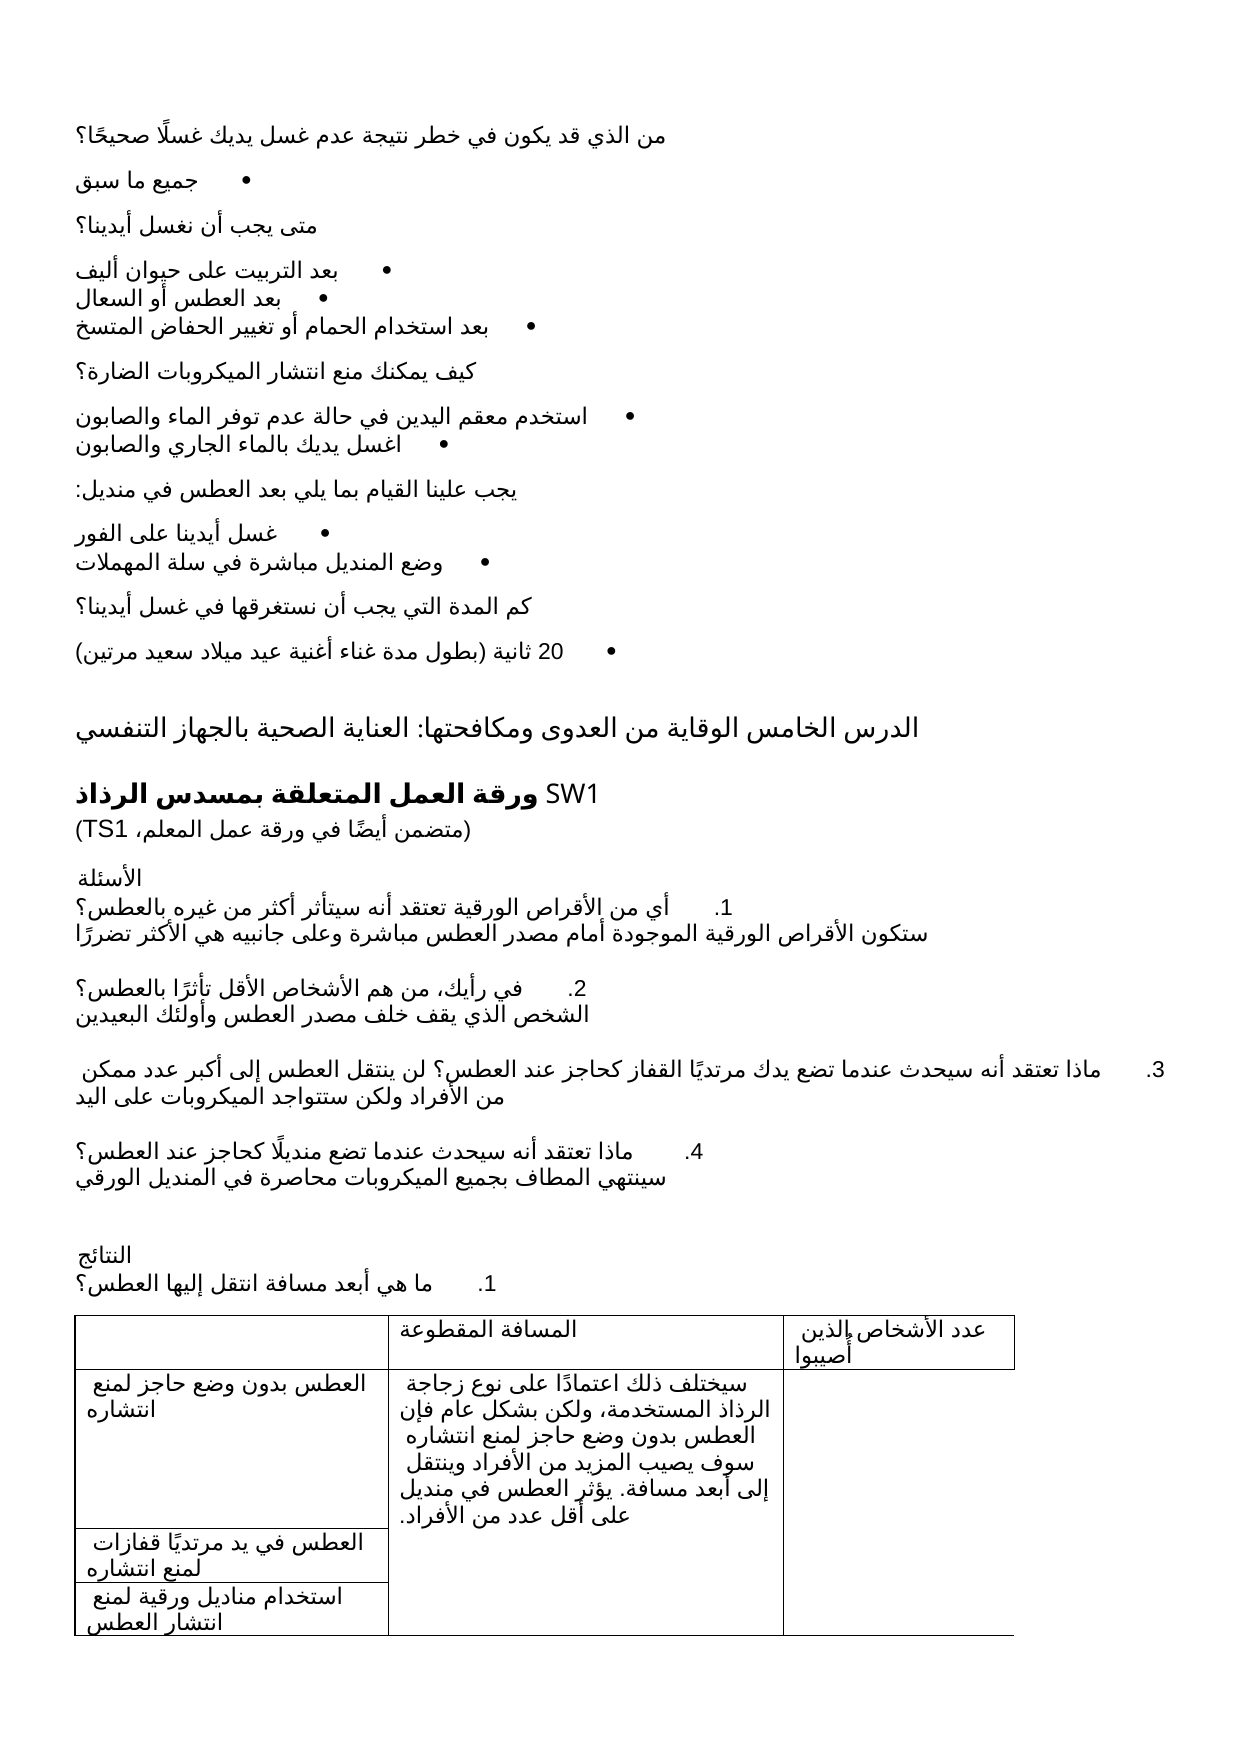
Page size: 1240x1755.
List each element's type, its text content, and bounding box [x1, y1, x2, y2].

list بعد العطس أو السعال [75, 285, 1127, 311]
list استخدم معقم اليدين في حالة عدم توفر الماء والصابون [75, 403, 1127, 429]
list 20 ثانية (بطول مدة غناء أغنية عيد ميلاد سعيد مرتين) [75, 638, 1127, 664]
table_cell العطس بدون وضع حاجز لمنع انتشاره [76, 1370, 388, 1528]
text يجب علينا القيام بما يلي بعد العطس في منديل: [75, 476, 1164, 502]
table_cell [784, 1370, 1014, 1528]
list بعد التربيت على حيوان أليف [75, 257, 1127, 283]
list جميع ما سبق [75, 167, 1127, 193]
text متى يجب أن نغسل أيدينا؟ [75, 212, 1164, 238]
list وضع المنديل مباشرة في سلة المهملات [75, 548, 1127, 575]
text كم المدة التي يجب أن نستغرقها في غسل أيدينا؟ [75, 593, 1164, 619]
list أي من الأقراص الورقية تعتقد أنه سيتأثر أكثر من غيره بالعطس؟ [75, 893, 1164, 920]
subtitle الأسئلة [75, 865, 1164, 892]
list ما هي أبعد مسافة انتقل إليها العطس؟ [75, 1270, 1164, 1297]
subtitle SW1 ورقة العمل المتعلقة بمسدس الرذاذ [75, 774, 1164, 811]
table_header المسافة المقطوعة [389, 1316, 783, 1369]
text (متضمن أيضًا في ورقة عمل المعلم، TS1) [75, 814, 1164, 842]
subtitle النتائج [75, 1242, 1164, 1268]
subtitle الدرس الخامس الوقاية من العدوى ومكافحتها: العناية الصحية بالجهاز التنفسي [75, 712, 1164, 743]
text سينتهي المطاف بجميع الميكروبات محاصرة في المنديل الورقي [75, 1164, 1164, 1191]
table_cell سيختلف ذلك اعتمادًا على نوع زجاجة الرذاذ المستخدمة، ولكن بشكل عام فإن العطس بدون وضع حاجز لمنع انتشاره سوف يصيب المزيد من الأفراد وينتقل إلى أبعد مسافة. يؤثر العطس في منديل على أقل عدد من الأفراد. [389, 1370, 783, 1528]
text ستكون الأقراص الورقية الموجودة أمام مصدر العطس مباشرة وعلى جانبيه هي الأكثر تضررًا [75, 920, 1164, 946]
table_cell [389, 1528, 783, 1582]
text من الذي قد يكون في خطر نتيجة عدم غسل يديك غسلًا صحيحًا؟ [75, 122, 1164, 149]
list بعد استخدام الحمام أو تغيير الحفاض المتسخ [75, 313, 1127, 339]
list ماذا تعتقد أنه سيحدث عندما تضع منديلًا كحاجز عند العطس؟ [75, 1138, 1164, 1164]
table_header عدد الأشخاص الذين أُصيبوا [784, 1316, 1014, 1369]
table_header [76, 1316, 388, 1369]
list غسل أيدينا على الفور [75, 520, 1127, 547]
text الشخص الذي يقف خلف مصدر العطس وأولئك البعيدين [75, 1001, 1164, 1028]
table_cell [784, 1582, 1014, 1635]
table_cell [389, 1582, 783, 1635]
text كيف يمكنك منع انتشار الميكروبات الضارة؟ [75, 358, 1164, 384]
list ماذا تعتقد أنه سيحدث عندما تضع يدك مرتديًا القفاز كحاجز عند العطس؟ لن ينتقل العطس إلى أكبر عدد ممكن من الأفراد ولكن ستتواجد الميكروبات على اليد [75, 1056, 1164, 1109]
list اغسل يديك بالماء الجاري والصابون [75, 431, 1127, 457]
table_cell [784, 1528, 1014, 1582]
table_cell استخدام مناديل ورقية لمنع انتشار العطس [76, 1583, 388, 1635]
table_cell العطس في يد مرتديًا قفازات لمنع انتشاره [76, 1529, 388, 1582]
list في رأيك، من هم الأشخاص الأقل تأثرًا بالعطس؟ [75, 975, 1164, 1001]
